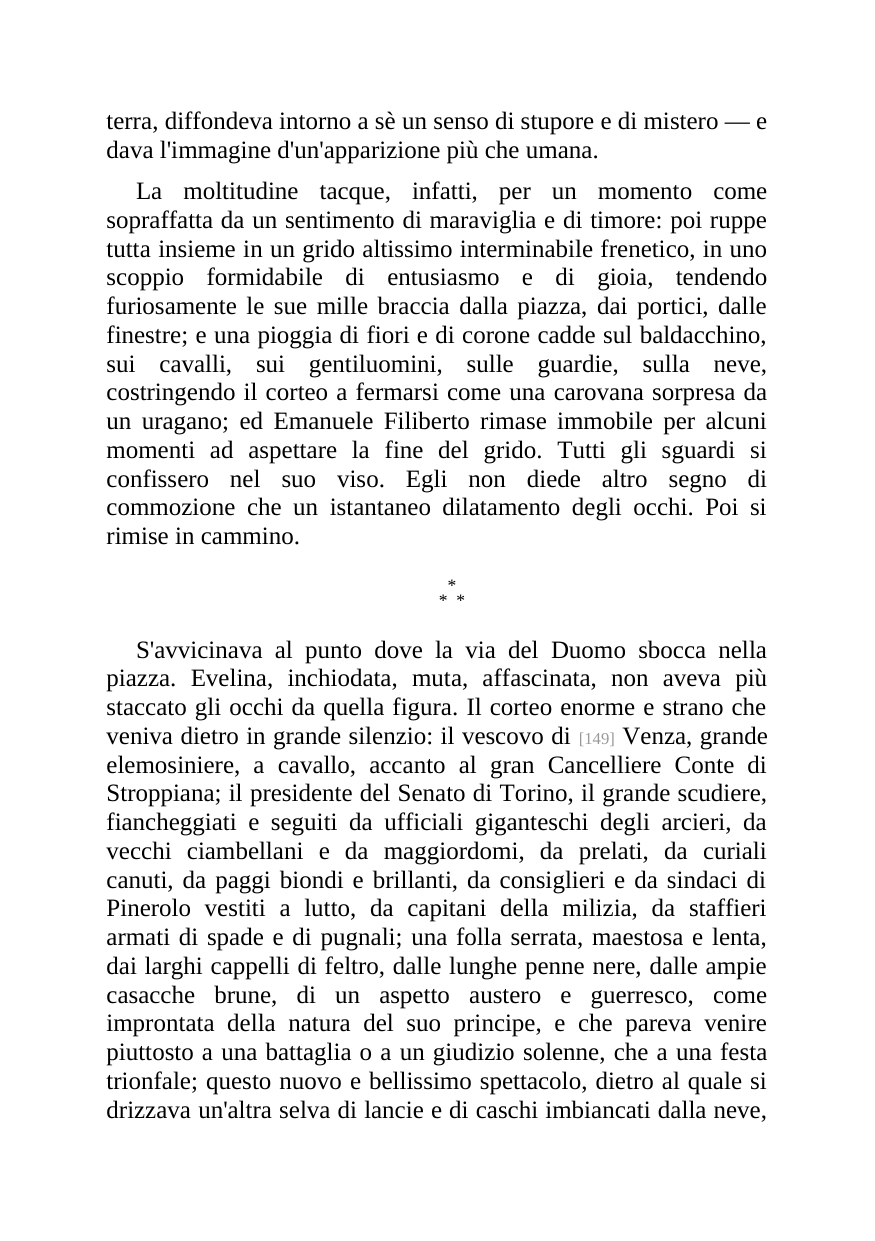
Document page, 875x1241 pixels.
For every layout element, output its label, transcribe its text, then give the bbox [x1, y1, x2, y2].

text terra, diffondeva intorno a sè un senso di stupore e di mistero — e dava l'immagine d'un'apparizione più che umana. [106, 106, 768, 164]
text La moltitudine tacque, infatti, per un momento come sopraffatta da un sentimento di maraviglia e di timore: poi ruppe tutta insieme in un grido altissimo interminabile frenetico, in uno scoppio formidabile di entusiasmo e di gioia, tendendo furiosamente le sue mille braccia dalla piazza, dai portici, dalle finestre; e una pioggia di fiori e di corone cadde sul baldacchino, sui cavalli, sui gentiluomini, sulle guardie, sulla neve, costringendo il corteo a fermarsi come una carovana sorpresa da un uragano; ed Emanuele Filiberto rimase immobile per alcuni momenti ad aspettare la fine del grido. Tutti gli sguardi si confissero nel suo viso. Egli non diede altro segno di commozione che un istantaneo dilatamento degli occhi. Poi si rimise in cammino. [106, 176, 768, 550]
text S'avvicinava al punto dove la via del Duomo sbocca nella piazza. Evelina, inchiodata, muta, affascinata, non aveva più staccato gli occhi da quella figura. Il corteo enorme e strano che veniva dietro in grande silenzio: il vescovo di [149] Venza, grande elemosiniere, a cavallo, accanto al gran Cancelliere Conte di Stroppiana; il presidente del Senato di Torino, il grande scudiere, fiancheggiati e seguiti da ufficiali giganteschi degli arcieri, da vecchi ciambellani e da maggiordomi, da prelati, da curiali canuti, da paggi biondi e brillanti, da consiglieri e da sindaci di Pinerolo vestiti a lutto, da capitani della milizia, da staffieri armati di spade e di pugnali; una folla serrata, maestosa e lenta, dai larghi cappelli di feltro, dalle lunghe penne nere, dalle ampie casacche brune, di un aspetto austero e guerresco, come improntata della natura del suo principe, e che pareva venire piuttosto a una battaglia o a un giudizio solenne, che a una festa trionfale; questo nuovo e bellissimo spettacolo, dietro al quale si drizzava un'altra selva di lancie e di caschi imbiancati dalla neve, [106, 635, 768, 1123]
text *** [106, 575, 768, 610]
